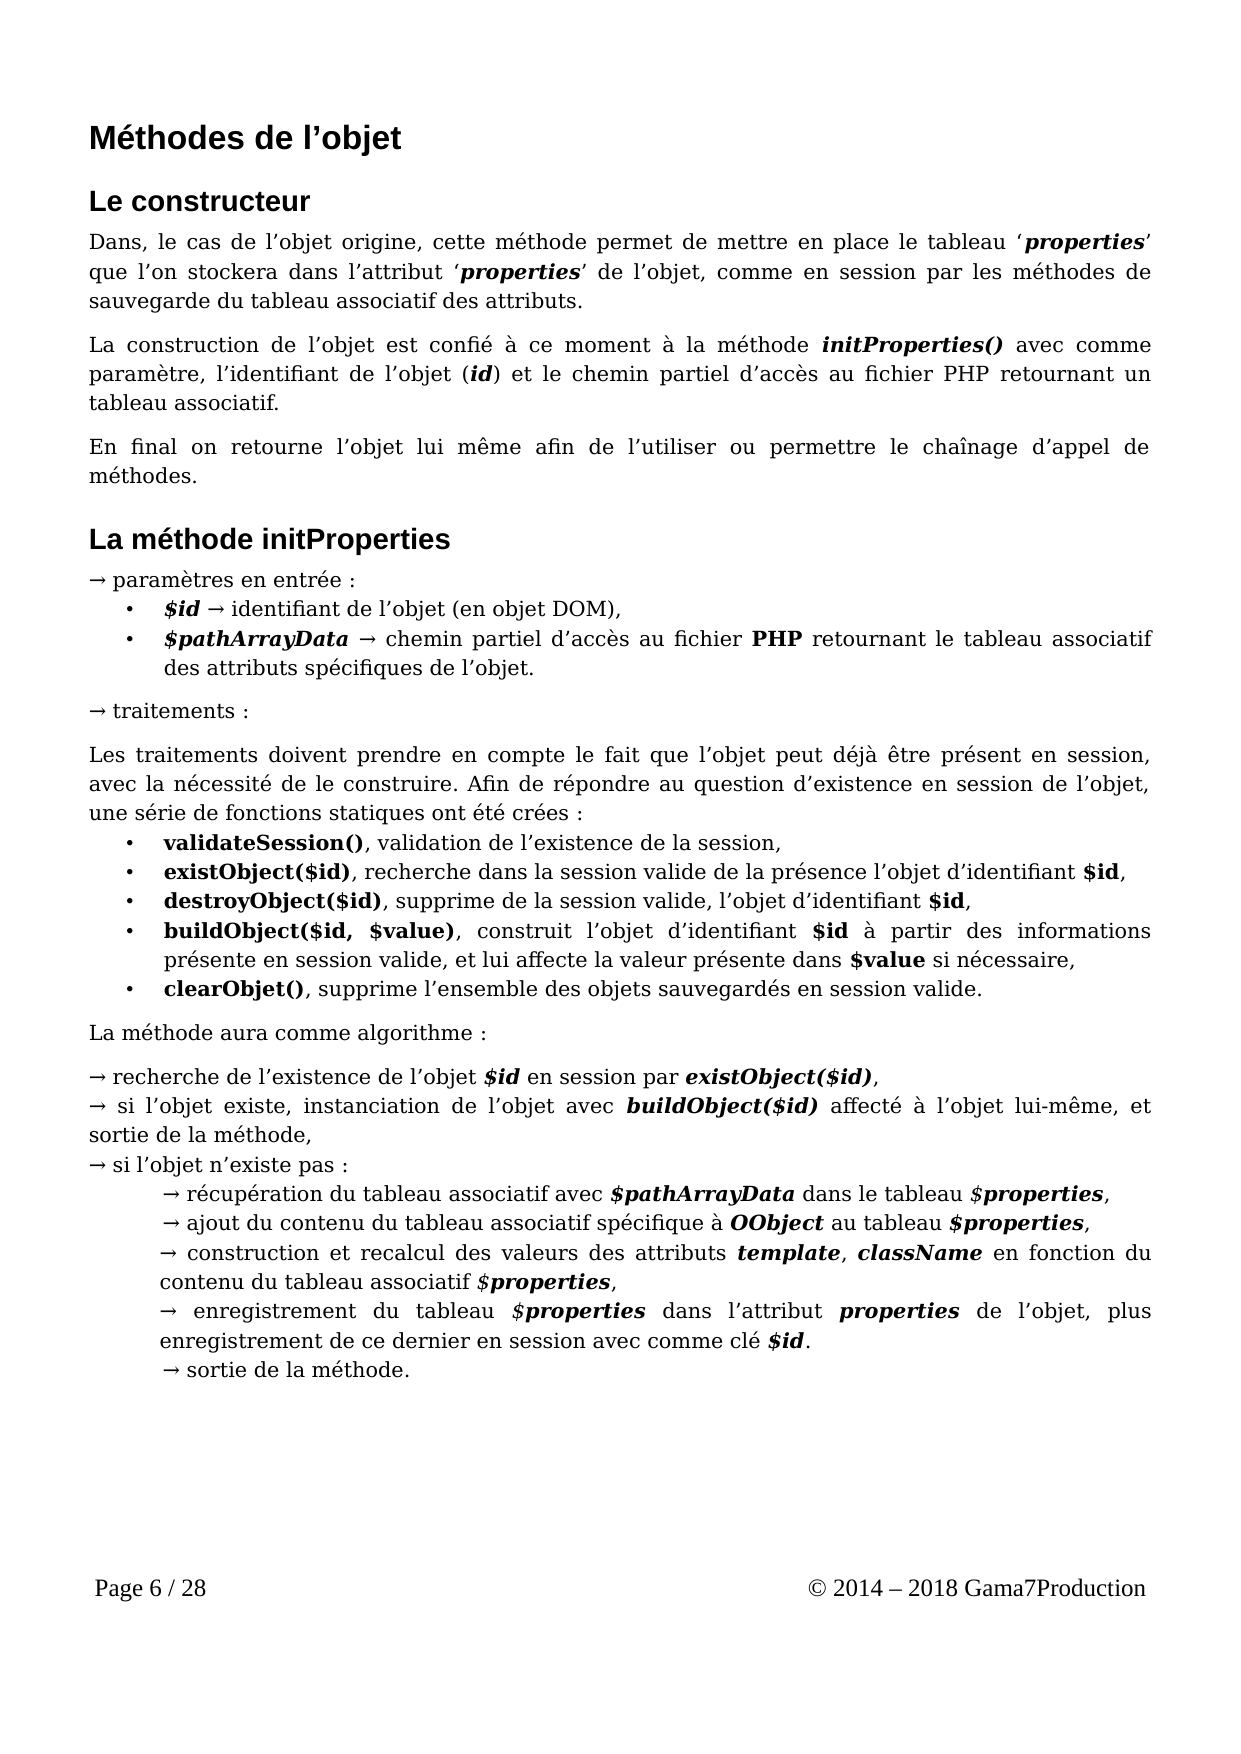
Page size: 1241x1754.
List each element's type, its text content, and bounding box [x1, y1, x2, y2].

list validateSession(), validation de l’existence de la session, [126, 830, 1152, 855]
text → si l’objet existe, instanciation de l’objet avec buildObject($id) affecté à l’objet lui-même, et sortie de la méthode, [88, 1094, 1152, 1148]
list existObject($id), recherche dans la session valide de la présence l’objet d’identifiant $id, [126, 860, 1152, 884]
text Les traitements doivent prendre en compte le fait que l’objet peut déjà être présent en session, avec la nécessité de le construire. Afin de répondre au question d’existence en session de l’objet, une série de fonctions statiques ont été crées : [88, 743, 1152, 826]
list destroyObject($id), supprime de la session valide, l’objet d’identifiant $id, [126, 889, 1152, 914]
text → construction et recalcul des valeurs des attributs template, className en fonction du contenu du tableau associatif $properties, [159, 1240, 1152, 1294]
text → traitements : [88, 699, 1152, 724]
text En final on retourne l’objet lui même afin de l’utiliser ou permettre le chaînage d’appel de méthodes. [88, 435, 1152, 488]
list $id → identifiant de l’objet (en objet DOM), [126, 597, 1152, 622]
subtitle Le constructeur [88, 184, 1152, 218]
text La méthode aura comme algorithme : [88, 1021, 1152, 1046]
text → récupération du tableau associatif avec $pathArrayData dans le tableau $properties, [88, 1182, 1152, 1206]
subtitle Méthodes de l’objet [88, 118, 1152, 157]
text → paramètres en entrée : [88, 568, 1152, 592]
text → recherche de l’existence de l’objet $id en session par existObject($id), [88, 1065, 1152, 1089]
subtitle La méthode initProperties [88, 522, 1152, 556]
list buildObject($id, $value), construit l’objet d’identifiant $id à partir des informations présente en session valide, et lui affecte la valeur présente dans $value si nécessaire, [126, 918, 1152, 972]
text → enregistrement du tableau $properties dans l’attribut properties de l’objet, plus enregistrement de ce dernier en session avec comme clé $id. [159, 1299, 1152, 1353]
list clearObjet(), supprime l’ensemble des objets sauvegardés en session valide. [126, 977, 1152, 1002]
text La construction de l’objet est confié à ce moment à la méthode initProperties() avec comme paramètre, l’identifiant de l’objet (id) et le chemin partiel d’accès au fichier PHP retournant un tableau associatif. [88, 332, 1152, 415]
text → ajout du contenu du tableau associatif spécifique à OObject au tableau $properties, [88, 1211, 1152, 1236]
list $pathArrayData → chemin partiel d’accès au fichier PHP retournant le tableau associatif des attributs spécifiques de l’objet. [126, 627, 1152, 680]
text → si l’objet n’existe pas : [88, 1153, 1152, 1177]
text Dans, le cas de l’objet origine, cette méthode permet de mettre en place le tableau ‘properties’ que l’on stockera dans l’attribut ‘properties’ de l’objet, comme en session par les méthodes de sauvegarde du tableau associatif des attributs. [88, 230, 1152, 313]
text → sortie de la méthode. [88, 1358, 1152, 1382]
